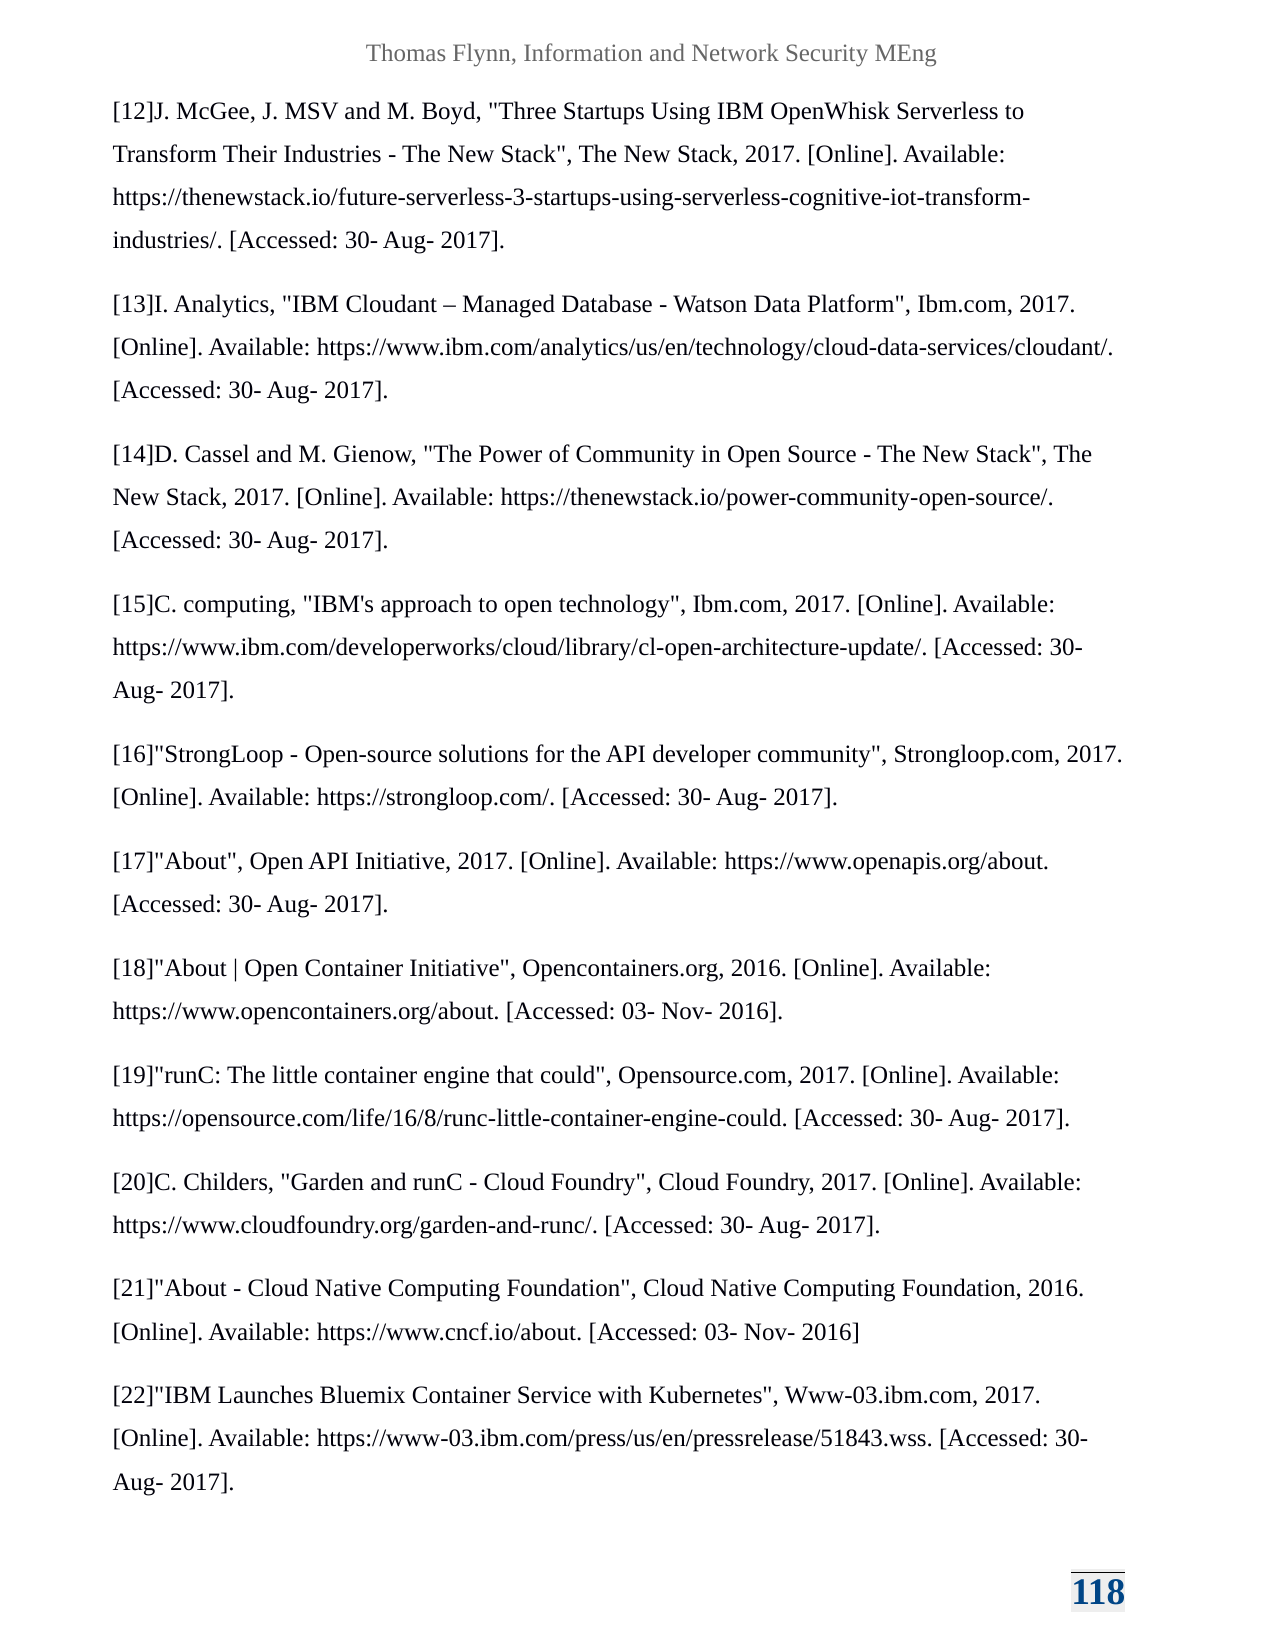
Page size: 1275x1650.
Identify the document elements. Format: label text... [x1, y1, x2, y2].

text [15]C. computing, "IBM's approach to open technology", Ibm.com, 2017. [Online]. Available: https://www.ibm.com/developerworks/cloud/library/cl-open-architecture-update/. [Accessed: 30- Aug- 2017]. [112, 589, 1125, 704]
text [19]"runC: The little container engine that could", Opensource.com, 2017. [Online]. Available: https://opensource.com/life/16/8/runc-little-container-engine-could. [Accessed: 30- Aug- 2017]. [112, 1060, 1125, 1132]
text [18]"About | Open Container Initiative", Opencontainers.org, 2016. [Online]. Available: https://www.opencontainers.org/about. [Accessed: 03- Nov- 2016]. [112, 953, 1125, 1025]
text [16]"StrongLoop - Open-source solutions for the API developer community", Strongloop.com, 2017. [Online]. Available: https://strongloop.com/. [Accessed: 30- Aug- 2017]. [112, 739, 1125, 811]
text [12]J. McGee, J. MSV and M. Boyd, "Three Startups Using IBM OpenWhisk Serverless to Transform Their Industries - The New Stack", The New Stack, 2017. [Online]. Available: https://thenewstack.io/future-serverless-3-startups-using-serverless-cognitive-iot-transform-industries/. [Accessed: 30- Aug- 2017]. [112, 96, 1125, 254]
text [22]"IBM Launches Bluemix Container Service with Kubernetes", Www-03.ibm.com, 2017. [Online]. Available: https://www-03.ibm.com/press/us/en/pressrelease/51843.wss. [Accessed: 30- Aug- 2017]. [112, 1380, 1125, 1495]
text [20]C. Childers, "Garden and runC - Cloud Foundry", Cloud Foundry, 2017. [Online]. Available: https://www.cloudfoundry.org/garden-and-runc/. [Accessed: 30- Aug- 2017]. [112, 1167, 1125, 1238]
text [13]I. Analytics, "IBM Cloudant – Managed Database - Watson Data Platform", Ibm.com, 2017. [Online]. Available: https://www.ibm.com/analytics/us/en/technology/cloud-data-services/cloudant/. [Accessed: 30- Aug- 2017]. [112, 289, 1125, 404]
text [14]D. Cassel and M. Gienow, "The Power of Community in Open Source - The New Stack", The New Stack, 2017. [Online]. Available: https://thenewstack.io/power-community-open-source/. [Accessed: 30- Aug- 2017]. [112, 439, 1125, 554]
text [21]"About - Cloud Native Computing Foundation", Cloud Native Computing Foundation, 2016. [Online]. Available: https://www.cncf.io/about. [Accessed: 03- Nov- 2016] [112, 1273, 1125, 1345]
text [17]"About", Open API Initiative, 2017. [Online]. Available: https://www.openapis.org/about. [Accessed: 30- Aug- 2017]. [112, 846, 1125, 918]
